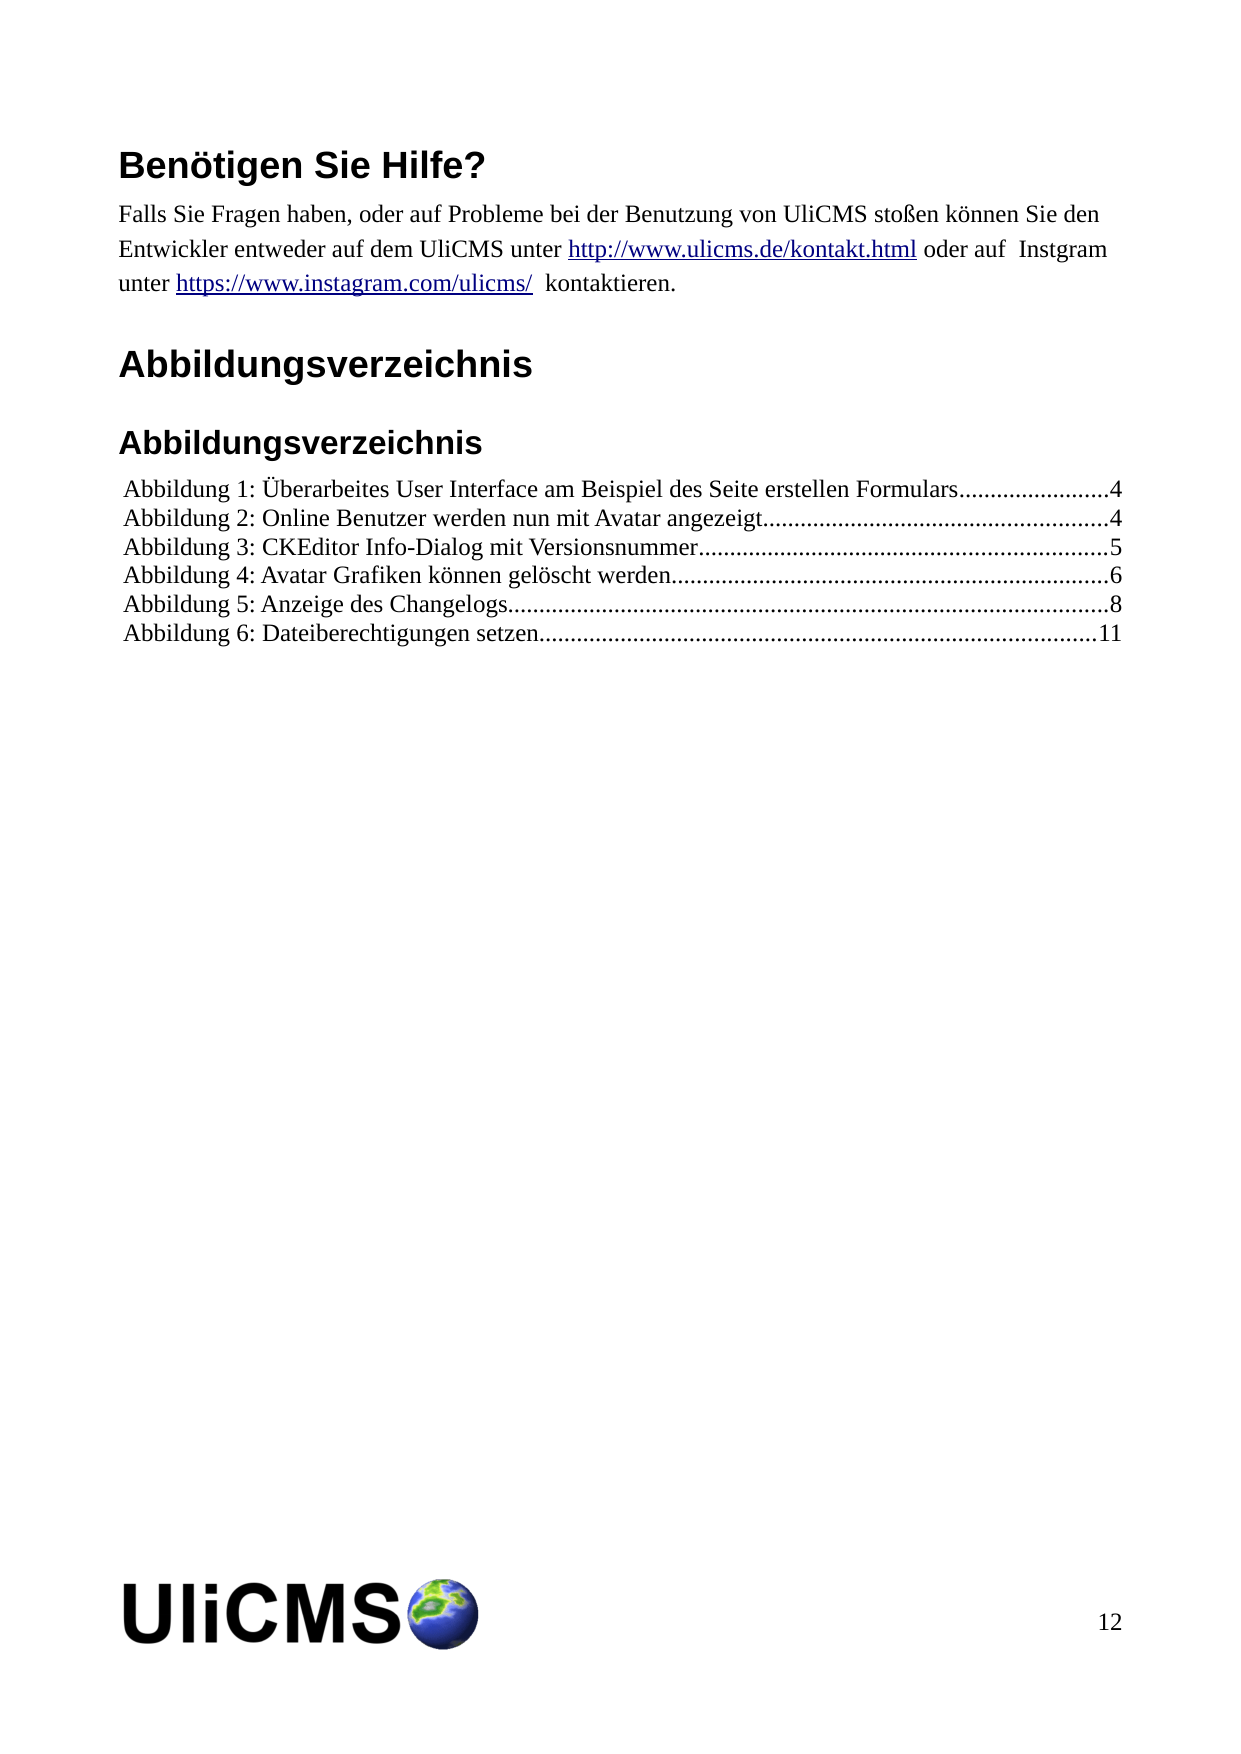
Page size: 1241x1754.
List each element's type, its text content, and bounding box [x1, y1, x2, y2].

text Abbildung 4: Avatar Grafiken können gelöscht werden 6 [118, 561, 1122, 589]
subtitle Abbildungsverzeichnis [118, 423, 1122, 462]
text Abbildung 1: Überarbeites User Interface am Beispiel des Seite erstellen Formulars 4 [118, 474, 1122, 503]
text Abbildung 3: CKEditor Info-Dialog mit Versionsnummer 5 [118, 532, 1122, 561]
text Abbildung 5: Anzeige des Changelogs 8 [118, 589, 1122, 618]
text Abbildung 6: Dateiberechtigungen setzen 11 [118, 618, 1122, 647]
text Abbildung 2: Online Benutzer werden nun mit Avatar angezeigt 4 [118, 503, 1122, 532]
picture [118, 1578, 479, 1652]
subtitle Benötigen Sie Hilfe? [118, 143, 1122, 187]
subtitle Abbildungsverzeichnis [118, 342, 1122, 386]
text Falls Sie Fragen haben, oder auf Probleme bei der Benutzung von UliCMS stoßen können Sie den Entwickler entweder auf dem UliCMS unter http://www.ulicms.de/kontakt.html oder auf Instgram unter https://www.instagram.com/ulicms/ kontaktieren. [118, 199, 1122, 297]
